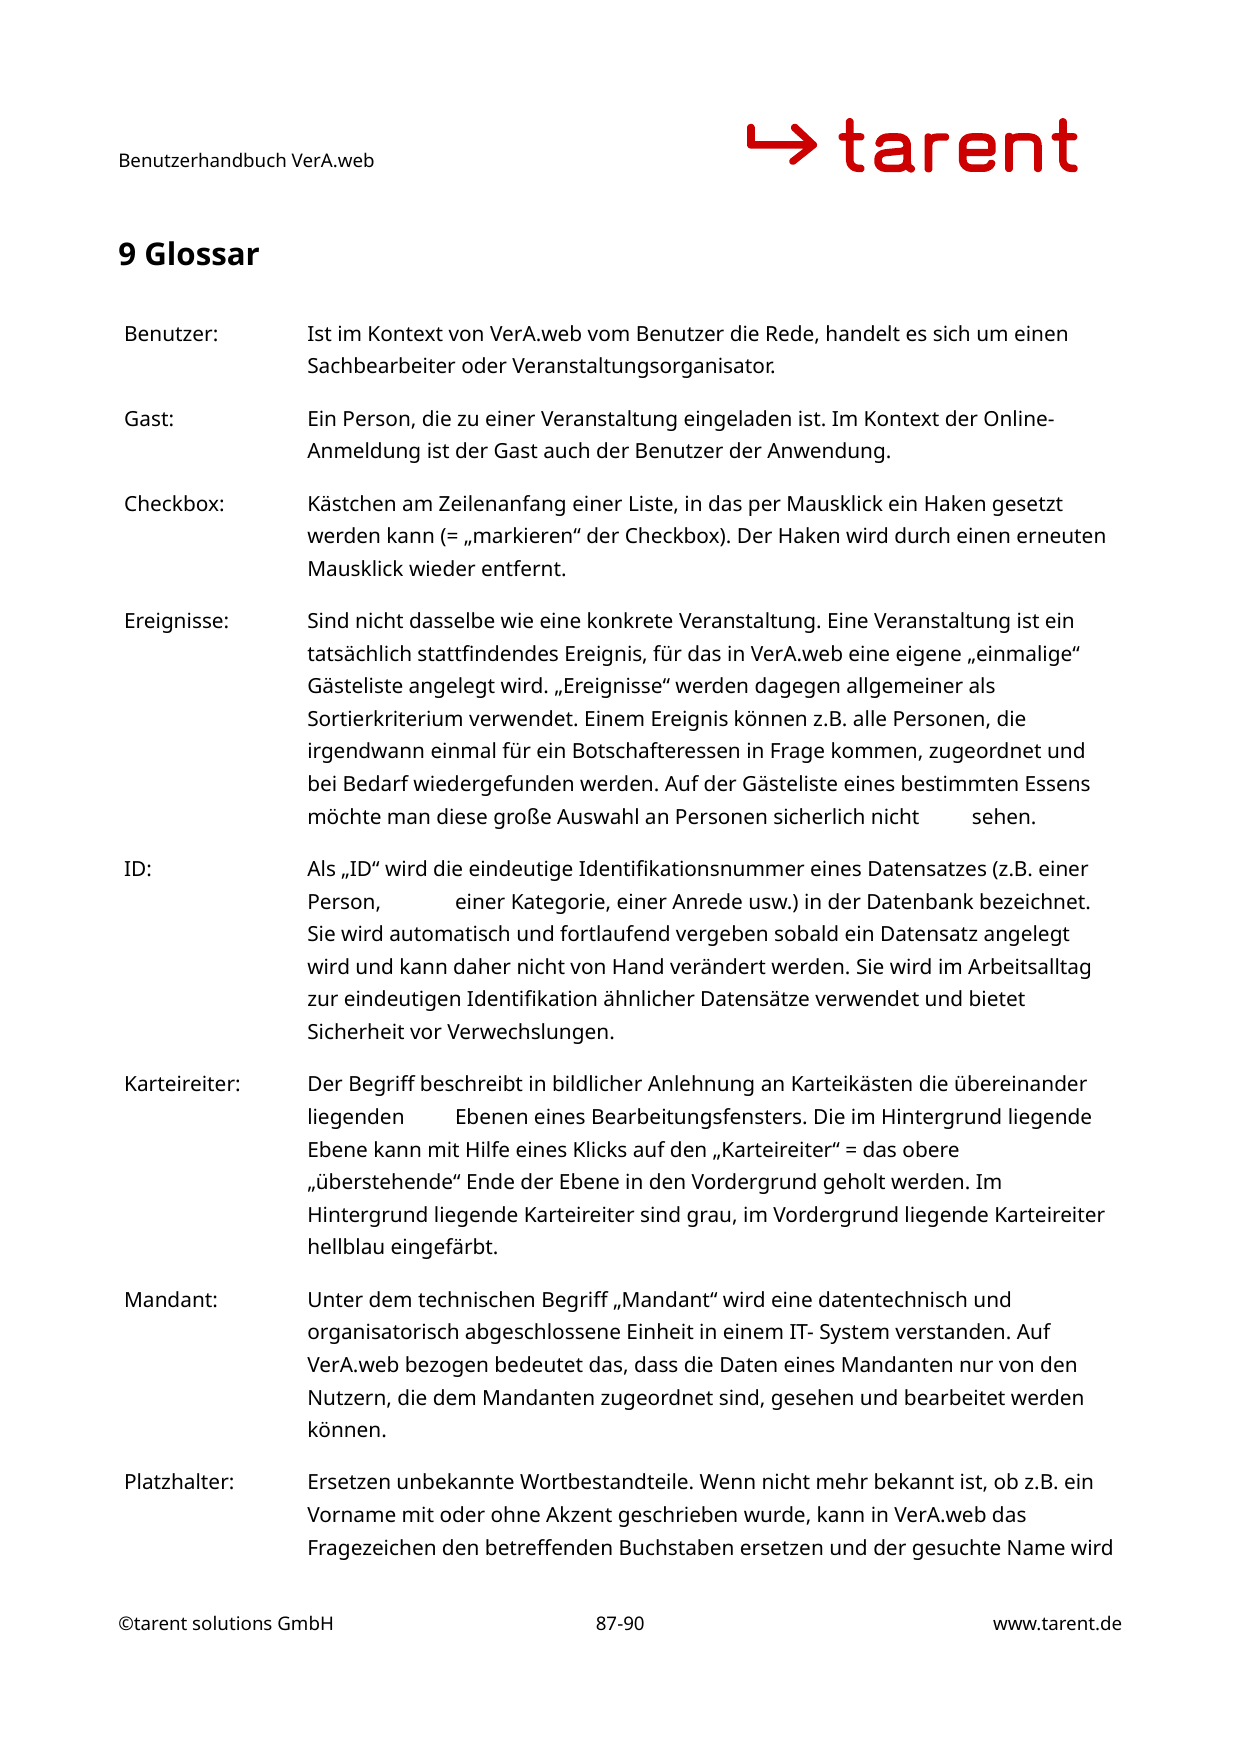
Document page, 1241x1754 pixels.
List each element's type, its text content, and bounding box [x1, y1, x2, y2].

table_cell Unter dem technischen Begriff „Mandant“ wird eine datentechnisch und organisatorisch abgeschlossene Einheit in einem IT- System verstanden. Auf VerA.web bezogen bedeutet das, dass die Daten eines Mandanten nur von den Nutzern, die dem Mandanten zugeordnet sind, gesehen und bearbeitet werden können. [301, 1279, 1122, 1462]
table_cell Checkbox: [118, 483, 301, 601]
table_cell Kästchen am Zeilenanfang einer Liste, in das per Mausklick ein Haken gesetzt werden kann (= „markieren“ der Checkbox). Der Haken wird durch einen erneuten Mausklick wieder entfernt. [301, 483, 1122, 601]
table_cell Platzhalter: [118, 1462, 301, 1567]
table_cell Ereignisse: [118, 601, 301, 848]
table_header Ist im Kontext von VerA.web vom Benutzer die Rede, handelt es sich um einen Sachbearbeiter oder Veranstaltungsorganisator. [301, 313, 1122, 398]
table_cell Gast: [118, 398, 301, 483]
table_cell Ersetzen unbekannte Wortbestandteile. Wenn nicht mehr bekannt ist, ob z.B. ein Vorname mit oder ohne Akzent geschrieben wurde, kann in VerA.web das Fragezeichen den betreffenden Buchstaben ersetzen und der gesuchte Name wird [301, 1462, 1122, 1567]
table_cell Mandant: [118, 1279, 301, 1462]
table_cell Ein Person, die zu einer Veranstaltung eingeladen ist. Im Kontext der Online-Anmeldung ist der Gast auch der Benutzer der Anwendung. [301, 398, 1122, 483]
table_cell Sind nicht dasselbe wie eine konkrete Veranstaltung. Eine Veranstaltung ist ein tatsächlich stattfindendes Ereignis, für das in VerA.web eine eigene „einmalige“ Gästeliste angelegt wird. „Ereignisse“ werden dagegen allgemeiner als Sortierkriterium verwendet. Einem Ereignis können z.B. alle Personen, die irgendwann einmal für ein Botschafteressen in Frage kommen, zugeordnet und bei Bedarf wiedergefunden werden. Auf der Gästeliste eines bestimmten Essens möchte man diese große Auswahl an Personen sicherlich nicht sehen. [301, 601, 1122, 848]
table_header Benutzer: [118, 313, 301, 398]
table_cell Als „ID“ wird die eindeutige Identifikationsnummer eines Datensatzes (z.B. einer Person, einer Kategorie, einer Anrede usw.) in der Datenbank bezeichnet. Sie wird automatisch und fortlaufend vergeben sobald ein Datensatz angelegt wird und kann daher nicht von Hand verändert werden. Sie wird im Arbeitsalltag zur eindeutigen Identifikation ähnlicher Datensätze verwendet und bietet Sicherheit vor Verwechslungen. [301, 849, 1122, 1064]
table_cell Karteireiter: [118, 1064, 301, 1279]
subtitle Glossar [118, 232, 1122, 274]
table_cell ID: [118, 849, 301, 1064]
table_cell Der Begriff beschreibt in bildlicher Anlehnung an Karteikästen die übereinander liegenden Ebenen eines Bearbeitungsfensters. Die im Hintergrund liegende Ebene kann mit Hilfe eines Klicks auf den „Karteireiter“ = das obere „überstehende“ Ende der Ebene in den Vordergrund geholt werden. Im Hintergrund liegende Karteireiter sind grau, im Vordergrund liegende Karteireiter hellblau eingefärbt. [301, 1064, 1122, 1279]
